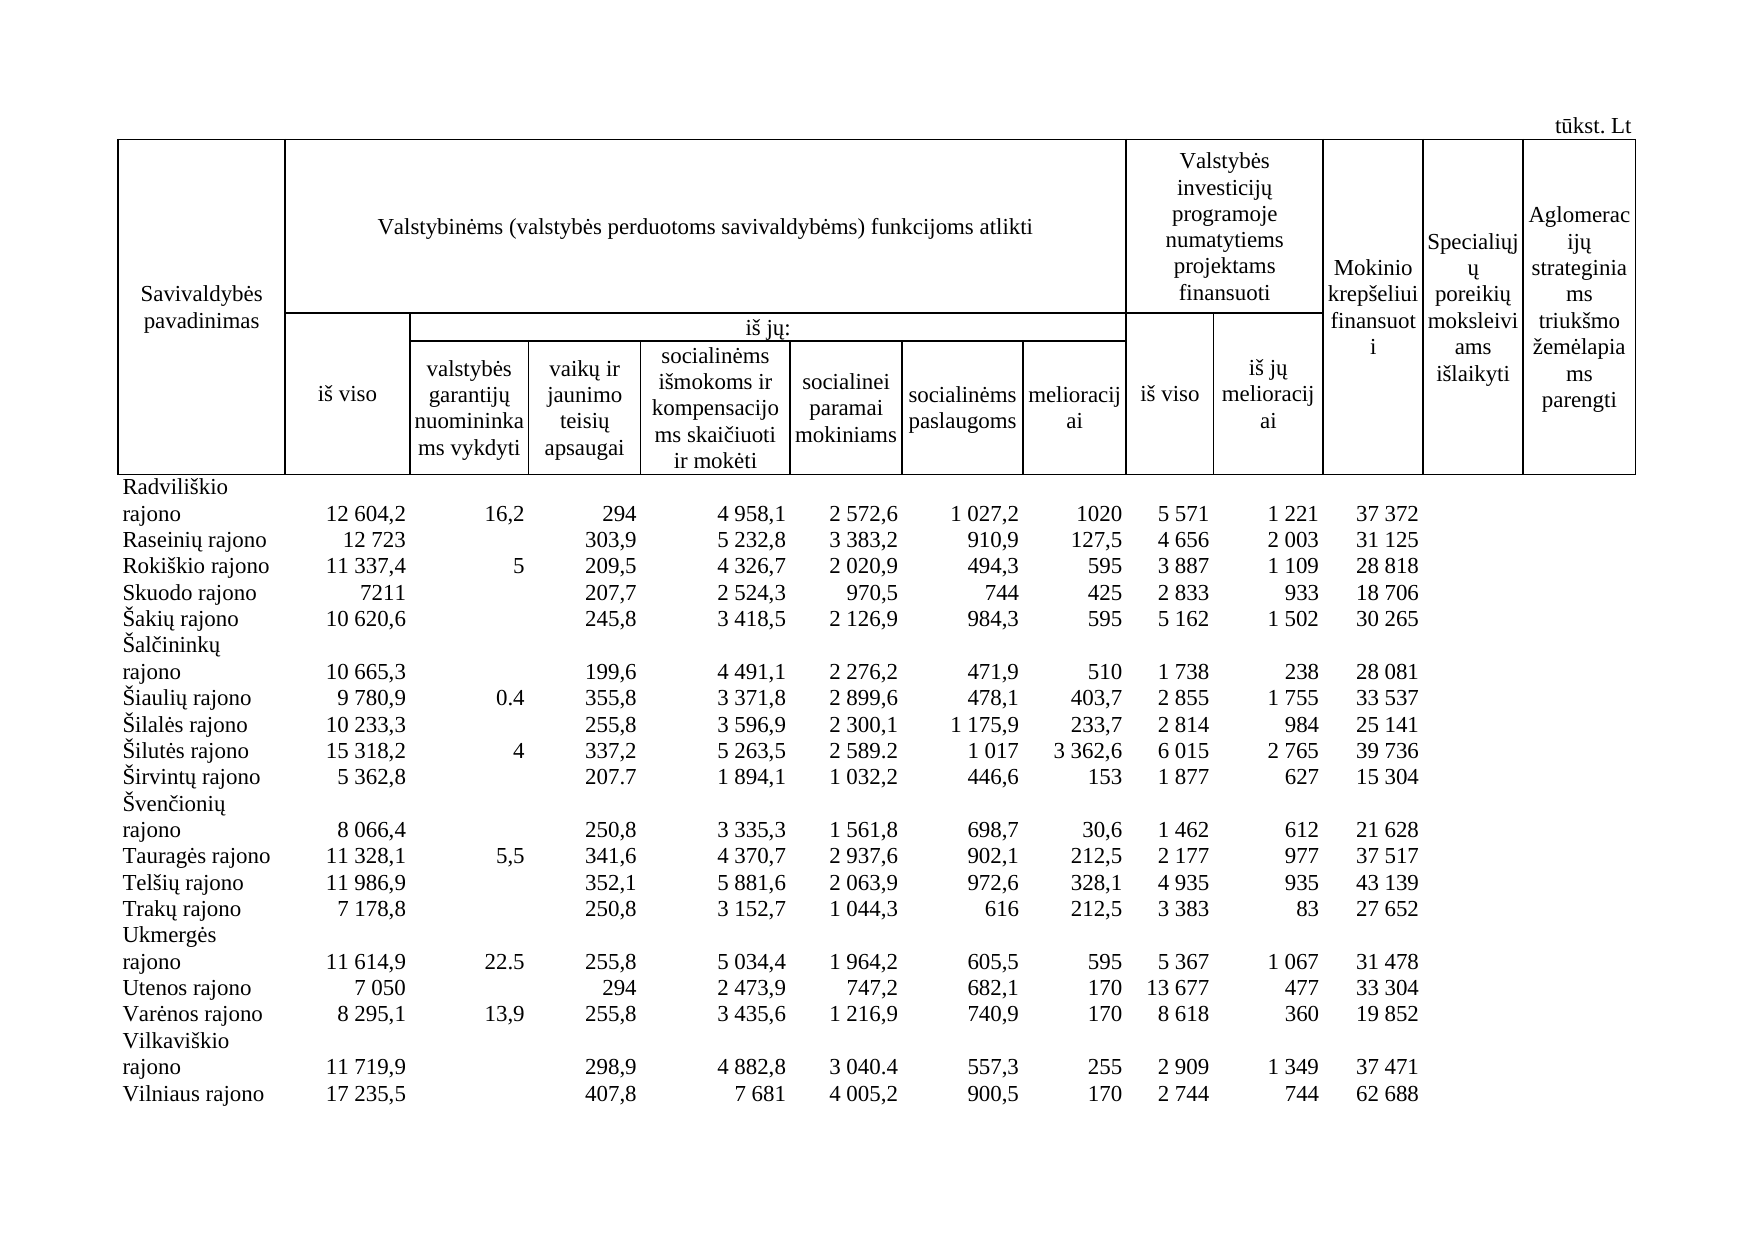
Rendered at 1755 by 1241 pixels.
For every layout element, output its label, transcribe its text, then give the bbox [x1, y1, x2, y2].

table_cell [1523, 553, 1635, 579]
table_cell 11 986,9 [285, 869, 410, 895]
table_cell 5 881,6 [641, 869, 790, 895]
table_cell 21 628 [1323, 790, 1423, 842]
table_cell 17 235,5 [285, 1080, 410, 1106]
table_cell 2 572,6 [790, 475, 902, 526]
table_cell 744 [1213, 1080, 1323, 1106]
table_cell [1523, 605, 1635, 632]
table_cell 3 335,3 [641, 790, 790, 842]
table_cell 5 362,8 [285, 763, 410, 790]
table_cell 1 462 [1126, 790, 1213, 842]
table_cell 7 050 [285, 974, 410, 1001]
table_cell 5 034,4 [641, 921, 790, 974]
table_cell [410, 579, 528, 605]
table_cell 1 964,2 [790, 921, 902, 974]
table_cell socialinėms išmokoms ir kompensacijoms skaičiuoti ir mokėti [641, 342, 789, 473]
table_cell 16,2 [410, 475, 528, 526]
table_cell 5 162 [1126, 605, 1213, 632]
table_cell 557,3 [902, 1027, 1023, 1079]
table_cell Širvintų rajono [118, 763, 285, 790]
table_cell 341,6 [529, 843, 641, 869]
table_cell Šilutės rajono [118, 737, 285, 763]
table_cell 3 040.4 [790, 1027, 902, 1079]
table_cell vaikų ir jaunimo teisių apsaugai [529, 342, 640, 473]
table_cell 33 537 [1323, 684, 1423, 711]
table_cell 250,8 [529, 790, 641, 842]
table_cell 616 [902, 895, 1023, 921]
table_cell [1423, 921, 1523, 974]
table_cell 744 [902, 579, 1023, 605]
table_cell Raseinių rajono [118, 526, 285, 552]
table_cell 39 736 [1323, 737, 1423, 763]
table_cell Švenčionių rajono [118, 790, 285, 842]
table_cell [1523, 737, 1635, 763]
table_cell [1523, 790, 1635, 842]
table_cell [410, 869, 528, 895]
table_cell Ukmergės rajono [118, 921, 285, 974]
table_cell 1 502 [1213, 605, 1323, 632]
table_cell 698,7 [902, 790, 1023, 842]
table_cell 510 [1023, 632, 1126, 684]
table_cell 1 017 [902, 737, 1023, 763]
table_cell 4 882,8 [641, 1027, 790, 1079]
table_cell 2 020,9 [790, 553, 902, 579]
table_cell Utenos rajono [118, 974, 285, 1001]
table_cell 740,9 [902, 1001, 1023, 1027]
table_cell 403,7 [1023, 684, 1126, 711]
table_cell 37 517 [1323, 843, 1423, 869]
table_cell Tauragės rajono [118, 843, 285, 869]
table_cell 18 706 [1323, 579, 1423, 605]
table_cell 425 [1023, 579, 1126, 605]
table_cell 4 370,7 [641, 843, 790, 869]
table_cell 1 877 [1126, 763, 1213, 790]
table_cell [1423, 632, 1523, 684]
table_cell 2 524,3 [641, 579, 790, 605]
table_cell iš viso [1127, 314, 1213, 473]
table_cell 9 780,9 [285, 684, 410, 711]
table_cell 5 367 [1126, 921, 1213, 974]
table_cell 30,6 [1023, 790, 1126, 842]
table_cell 170 [1023, 974, 1126, 1001]
table_cell 255 [1023, 1027, 1126, 1079]
table_cell [410, 790, 528, 842]
table_cell 446,6 [902, 763, 1023, 790]
table_cell 1 221 [1213, 475, 1323, 526]
table_cell 2 177 [1126, 843, 1213, 869]
table_cell [1523, 974, 1635, 1001]
table_cell Varėnos rajono [118, 1001, 285, 1027]
table_cell 28 081 [1323, 632, 1423, 684]
table_cell 11 328,1 [285, 843, 410, 869]
table_cell [1423, 1080, 1523, 1106]
table_cell 10 620,6 [285, 605, 410, 632]
table_cell Šiaulių rajono [118, 684, 285, 711]
table_cell 2 833 [1126, 579, 1213, 605]
table_cell 31 125 [1323, 526, 1423, 552]
table_cell 595 [1023, 605, 1126, 632]
table_cell 3 371,8 [641, 684, 790, 711]
table_cell 595 [1023, 921, 1126, 974]
table_cell 3 152,7 [641, 895, 790, 921]
table_cell 12 723 [285, 526, 410, 552]
table_cell 6 015 [1126, 737, 1213, 763]
table_cell 4 935 [1126, 869, 1213, 895]
table_cell [1423, 869, 1523, 895]
table_cell [1423, 605, 1523, 632]
table_cell 4 491,1 [641, 632, 790, 684]
table_cell Vilkaviškio rajono [118, 1027, 285, 1079]
table_cell [1523, 475, 1635, 526]
table_cell 5 232,8 [641, 526, 790, 552]
table_cell 984 [1213, 711, 1323, 737]
table_cell 238 [1213, 632, 1323, 684]
table_cell 11 614,9 [285, 921, 410, 974]
table_cell 3 383,2 [790, 526, 902, 552]
table_cell [410, 763, 528, 790]
table_cell 127,5 [1023, 526, 1126, 552]
table_cell 5 263,5 [641, 737, 790, 763]
table_cell [1523, 895, 1635, 921]
table_cell 2 003 [1213, 526, 1323, 552]
table_cell iš jų: [411, 314, 1125, 340]
table_cell [1423, 737, 1523, 763]
table_cell 7211 [285, 579, 410, 605]
table_cell 255,8 [529, 1001, 641, 1027]
table_cell [1523, 684, 1635, 711]
table_cell 478,1 [902, 684, 1023, 711]
table_cell 900,5 [902, 1080, 1023, 1106]
table_cell 977 [1213, 843, 1323, 869]
table_cell 1 216,9 [790, 1001, 902, 1027]
table_cell 2 855 [1126, 684, 1213, 711]
table_cell 360 [1213, 1001, 1323, 1027]
table_cell 2 899,6 [790, 684, 902, 711]
table_cell 250,8 [529, 895, 641, 921]
table_cell [410, 1080, 528, 1106]
table_cell 2 063,9 [790, 869, 902, 895]
table_cell [1523, 1001, 1635, 1027]
table_cell 2 744 [1126, 1080, 1213, 1106]
table_cell [410, 895, 528, 921]
table_header tūkst. Lt [118, 113, 1635, 139]
table_cell 153 [1023, 763, 1126, 790]
table_cell 3 383 [1126, 895, 1213, 921]
table_cell 62 688 [1323, 1080, 1423, 1106]
table_cell [1523, 1080, 1635, 1106]
table_cell Vilniaus rajono [118, 1080, 285, 1106]
table_cell Savivaldybės pavadinimas [119, 140, 284, 473]
table_cell 1 175,9 [902, 711, 1023, 737]
table_cell 352,1 [529, 869, 641, 895]
table_cell [1423, 684, 1523, 711]
table_cell 170 [1023, 1001, 1126, 1027]
table_cell 4 005,2 [790, 1080, 902, 1106]
table_cell 1 561,8 [790, 790, 902, 842]
table_cell 83 [1213, 895, 1323, 921]
table_cell 1 755 [1213, 684, 1323, 711]
table_cell 27 652 [1323, 895, 1423, 921]
table_cell [1423, 579, 1523, 605]
table_cell 33 304 [1323, 974, 1423, 1001]
table_cell iš jų melioracijai [1214, 314, 1322, 473]
table_cell melioracijai [1024, 342, 1125, 473]
table_cell Rokiškio rajono [118, 553, 285, 579]
table_cell 5 571 [1126, 475, 1213, 526]
table_cell 355,8 [529, 684, 641, 711]
table_cell 471,9 [902, 632, 1023, 684]
table_cell 212,5 [1023, 843, 1126, 869]
table_cell 494,3 [902, 553, 1023, 579]
table_cell [410, 632, 528, 684]
table_cell Valstybės investicijų programoje numatytiems projektams finansuoti [1127, 140, 1322, 312]
table_cell 2 765 [1213, 737, 1323, 763]
table_cell [1523, 869, 1635, 895]
table_cell 11 337,4 [285, 553, 410, 579]
table_cell 5,5 [410, 843, 528, 869]
table_cell 2 126,9 [790, 605, 902, 632]
table_cell 3 887 [1126, 553, 1213, 579]
table_cell Trakų rajono [118, 895, 285, 921]
table_cell 747,2 [790, 974, 902, 1001]
table_cell [1423, 790, 1523, 842]
table_cell Skuodo rajono [118, 579, 285, 605]
table_cell [1423, 1027, 1523, 1079]
table_cell Šalčininkų rajono [118, 632, 285, 684]
table_cell 4 [410, 737, 528, 763]
table_cell [410, 605, 528, 632]
table_cell 13 677 [1126, 974, 1213, 1001]
table_cell 11 719,9 [285, 1027, 410, 1079]
table_cell 15 304 [1323, 763, 1423, 790]
table_cell Radviliškio rajono [118, 475, 285, 526]
table_cell 2 276,2 [790, 632, 902, 684]
table_cell 31 478 [1323, 921, 1423, 974]
table_cell socialinėms paslaugoms [903, 342, 1022, 473]
table_cell 294 [529, 974, 641, 1001]
table_cell 627 [1213, 763, 1323, 790]
table_cell 5 [410, 553, 528, 579]
table_cell [1423, 526, 1523, 552]
table_cell [1423, 974, 1523, 1001]
table_cell 245,8 [529, 605, 641, 632]
table_cell 233,7 [1023, 711, 1126, 737]
table_cell 7 681 [641, 1080, 790, 1106]
table_cell 1 032,2 [790, 763, 902, 790]
table_cell 7 178,8 [285, 895, 410, 921]
table_cell 207,7 [529, 579, 641, 605]
table_cell Telšių rajono [118, 869, 285, 895]
table_cell Specialiųjų poreikių moksleiviams išlaikyti [1424, 140, 1522, 473]
table_cell 3 435,6 [641, 1001, 790, 1027]
table_cell 984,3 [902, 605, 1023, 632]
table_cell 2 909 [1126, 1027, 1213, 1079]
table_cell 902,1 [902, 843, 1023, 869]
table_cell 8 295,1 [285, 1001, 410, 1027]
table_cell 1 738 [1126, 632, 1213, 684]
table_cell 209,5 [529, 553, 641, 579]
table_cell 212,5 [1023, 895, 1126, 921]
table_cell 43 139 [1323, 869, 1423, 895]
table_cell 8 066,4 [285, 790, 410, 842]
table_cell [1423, 763, 1523, 790]
table_cell 1020 [1023, 475, 1126, 526]
table_cell 255,8 [529, 921, 641, 974]
table_cell 1 067 [1213, 921, 1323, 974]
table_cell 407,8 [529, 1080, 641, 1106]
table_cell Mokinio krepšeliui finansuoti [1324, 140, 1422, 473]
table_cell 22.5 [410, 921, 528, 974]
table_cell Aglomeracijų strateginiams triukšmo žemėlapiams parengti [1524, 140, 1635, 473]
table_cell 4 958,1 [641, 475, 790, 526]
table_cell 10 233,3 [285, 711, 410, 737]
table_cell 595 [1023, 553, 1126, 579]
table_cell [1423, 895, 1523, 921]
table_cell 15 318,2 [285, 737, 410, 763]
table_cell Šakių rajono [118, 605, 285, 632]
table_cell 935 [1213, 869, 1323, 895]
table_cell 10 665,3 [285, 632, 410, 684]
table_cell 972,6 [902, 869, 1023, 895]
table_cell 328,1 [1023, 869, 1126, 895]
table_cell [410, 526, 528, 552]
table_cell 1 044,3 [790, 895, 902, 921]
table_cell 1 109 [1213, 553, 1323, 579]
table_cell [1523, 711, 1635, 737]
table_cell 2 589.2 [790, 737, 902, 763]
table_cell 2 300,1 [790, 711, 902, 737]
table_cell 4 656 [1126, 526, 1213, 552]
table_cell 337,2 [529, 737, 641, 763]
table_cell 37 471 [1323, 1027, 1423, 1079]
table_cell 13,9 [410, 1001, 528, 1027]
table_cell 1 027,2 [902, 475, 1023, 526]
table_cell 12 604,2 [285, 475, 410, 526]
table_cell 170 [1023, 1080, 1126, 1106]
table_cell 605,5 [902, 921, 1023, 974]
table_cell [1423, 553, 1523, 579]
table_cell 25 141 [1323, 711, 1423, 737]
table_cell 37 372 [1323, 475, 1423, 526]
table_cell [1523, 843, 1635, 869]
table_cell 3 596,9 [641, 711, 790, 737]
table_cell [1423, 1001, 1523, 1027]
table_cell 933 [1213, 579, 1323, 605]
table_cell Valstybinėms (valstybės perduotoms savivaldybėms) funkcijoms atlikti [286, 140, 1125, 312]
table_cell 28 818 [1323, 553, 1423, 579]
table_cell 303,9 [529, 526, 641, 552]
table_cell [1523, 579, 1635, 605]
table_cell 2 937,6 [790, 843, 902, 869]
table_cell 8 618 [1126, 1001, 1213, 1027]
table_cell 1 894,1 [641, 763, 790, 790]
table_cell [1423, 475, 1523, 526]
table_cell 255,8 [529, 711, 641, 737]
table_cell 298,9 [529, 1027, 641, 1079]
table_cell 2 473,9 [641, 974, 790, 1001]
table_cell [1523, 921, 1635, 974]
table_cell [410, 974, 528, 1001]
table_cell valstybės garantijų nuomininkams vykdyti [411, 342, 528, 473]
table_cell [1523, 526, 1635, 552]
table_cell 910,9 [902, 526, 1023, 552]
table_cell 207.7 [529, 763, 641, 790]
table_cell 19 852 [1323, 1001, 1423, 1027]
table_cell 1 349 [1213, 1027, 1323, 1079]
table_cell Šilalės rajono [118, 711, 285, 737]
table_cell [1523, 1027, 1635, 1079]
table_cell [410, 1027, 528, 1079]
table_cell [410, 711, 528, 737]
table_cell 4 326,7 [641, 553, 790, 579]
table_cell socialinei paramai mokiniams [791, 342, 901, 473]
table_cell 3 418,5 [641, 605, 790, 632]
table_cell 30 265 [1323, 605, 1423, 632]
table_cell [1523, 763, 1635, 790]
table_cell [1423, 843, 1523, 869]
table_cell [1423, 711, 1523, 737]
table_cell 3 362,6 [1023, 737, 1126, 763]
table_cell 0.4 [410, 684, 528, 711]
table_cell 970,5 [790, 579, 902, 605]
table_cell [1523, 632, 1635, 684]
table_cell 199,6 [529, 632, 641, 684]
table_cell 2 814 [1126, 711, 1213, 737]
table_cell iš viso [286, 314, 409, 473]
table_cell 682,1 [902, 974, 1023, 1001]
table_cell 477 [1213, 974, 1323, 1001]
table_cell 294 [529, 475, 641, 526]
table_cell 612 [1213, 790, 1323, 842]
